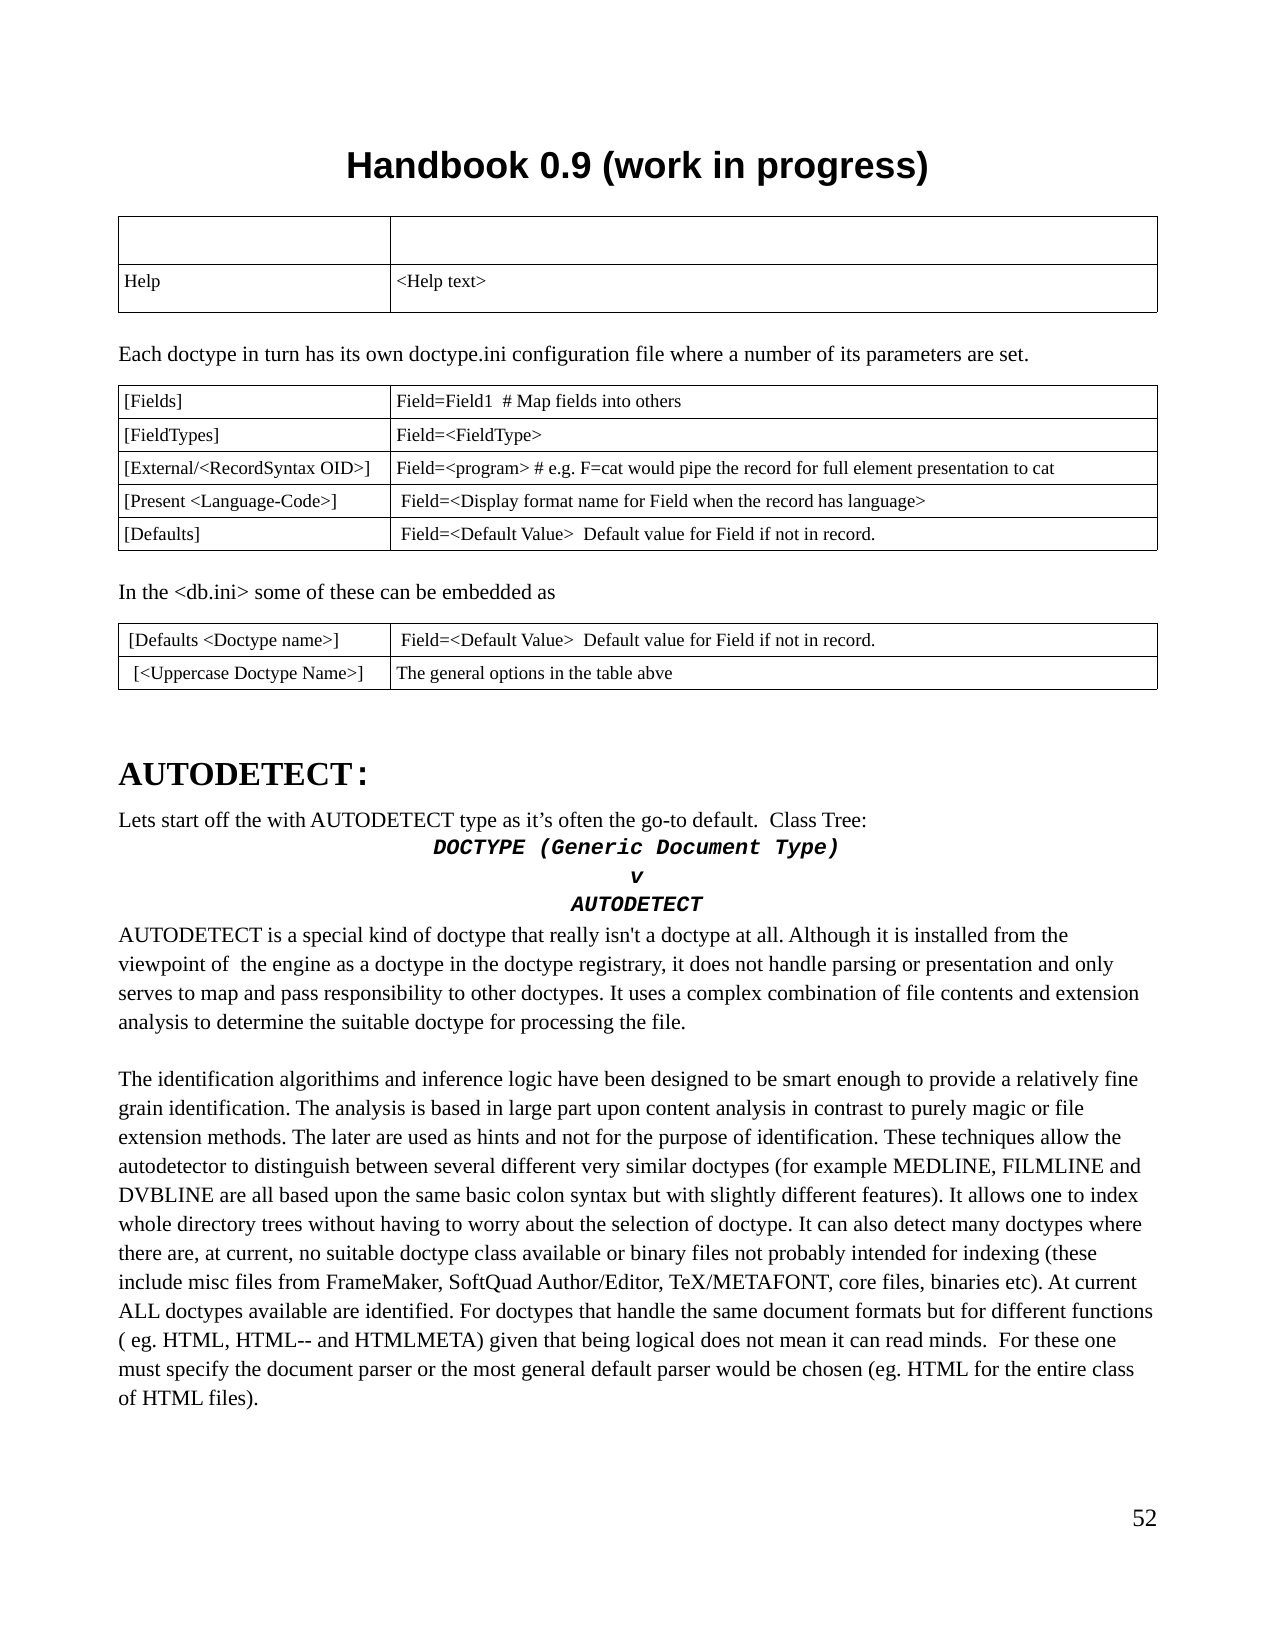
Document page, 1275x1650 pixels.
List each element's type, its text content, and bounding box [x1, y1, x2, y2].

text AUTODETECT is a special kind of doctype that really isn't a doctype at all. Although it is installed from the viewpoint of the engine as a doctype in the doctype registrary, it does not handle parsing or presentation and only serves to map and pass responsibility to other doctypes. It uses a complex combination of file contents and extension analysis to determine the suitable doctype for processing the file. [118, 922, 1157, 1034]
table_cell [119, 217, 390, 264]
table_cell Help [119, 265, 390, 312]
table_cell [FieldTypes] [119, 419, 390, 451]
table_cell [<Uppercase Doctype Name>] [119, 657, 390, 689]
text Each doctype in turn has its own doctype.ini configuration file where a number of its parameters are set. [118, 341, 1157, 366]
table_cell Field=<FieldType> [391, 419, 1157, 451]
table_cell [391, 217, 1157, 264]
table_header [Fields] [119, 386, 390, 418]
text AUTODETECT [118, 893, 1157, 918]
table_header Field=<Default Value> Default value for Field if not in record. [391, 624, 1157, 656]
text Lets start off the with AUTODETECT type as it’s often the go-to default. Class Tree: [118, 807, 1157, 833]
text In the <db.ini> some of these can be embedded as [118, 579, 1157, 604]
table_cell Field=<Default Value> Default value for Field if not in record. [391, 518, 1157, 550]
table_header [Defaults <Doctype name>] [119, 624, 390, 656]
table_cell [External/<RecordSyntax OID>] [119, 452, 390, 484]
text v [118, 865, 1157, 890]
table_cell [Present <Language-Code>] [119, 485, 390, 517]
text The identification algorithims and inference logic have been designed to be smart enough to provide a relatively fine grain identification. The analysis is based in large part upon content analysis in contrast to purely magic or file extension methods. The later are used as hints and not for the purpose of identification. These techniques allow the autodetector to distinguish between several different very similar doctypes (for example MEDLINE, FILMLINE and DVBLINE are all based upon the same basic colon syntax but with slightly different features). It allows one to index whole directory trees without having to worry about the selection of doctype. It can also detect many doctypes where there are, at current, no suitable doctype class available or binary files not probably intended for indexing (these include misc files from FrameMaker, SoftQuad Author/Editor, TeX/METAFONT, core files, binaries etc). At current ALL doctypes available are identified. For doctypes that handle the same document formats but for different functions ( eg. HTML, HTML-- and HTMLMETA) given that being logical does not mean it can read minds. For these one must specify the document parser or the most general default parser would be chosen (eg. HTML for the entire class of HTML files). [118, 1066, 1157, 1410]
table_header Field=Field1 # Map fields into others [391, 386, 1157, 418]
table_cell The general options in the table abve [391, 657, 1157, 689]
table_cell Field=<Display format name for Field when the record has language> [391, 485, 1157, 517]
table_cell Field=<program> # e.g. F=cat would pipe the record for full element presentation to cat [391, 452, 1157, 484]
table_cell [Defaults] [119, 518, 390, 550]
subtitle AUTODETECT: [118, 753, 1157, 795]
text DOCTYPE (Generic Document Type) [118, 836, 1157, 861]
table_cell <Help text> [391, 265, 1157, 312]
